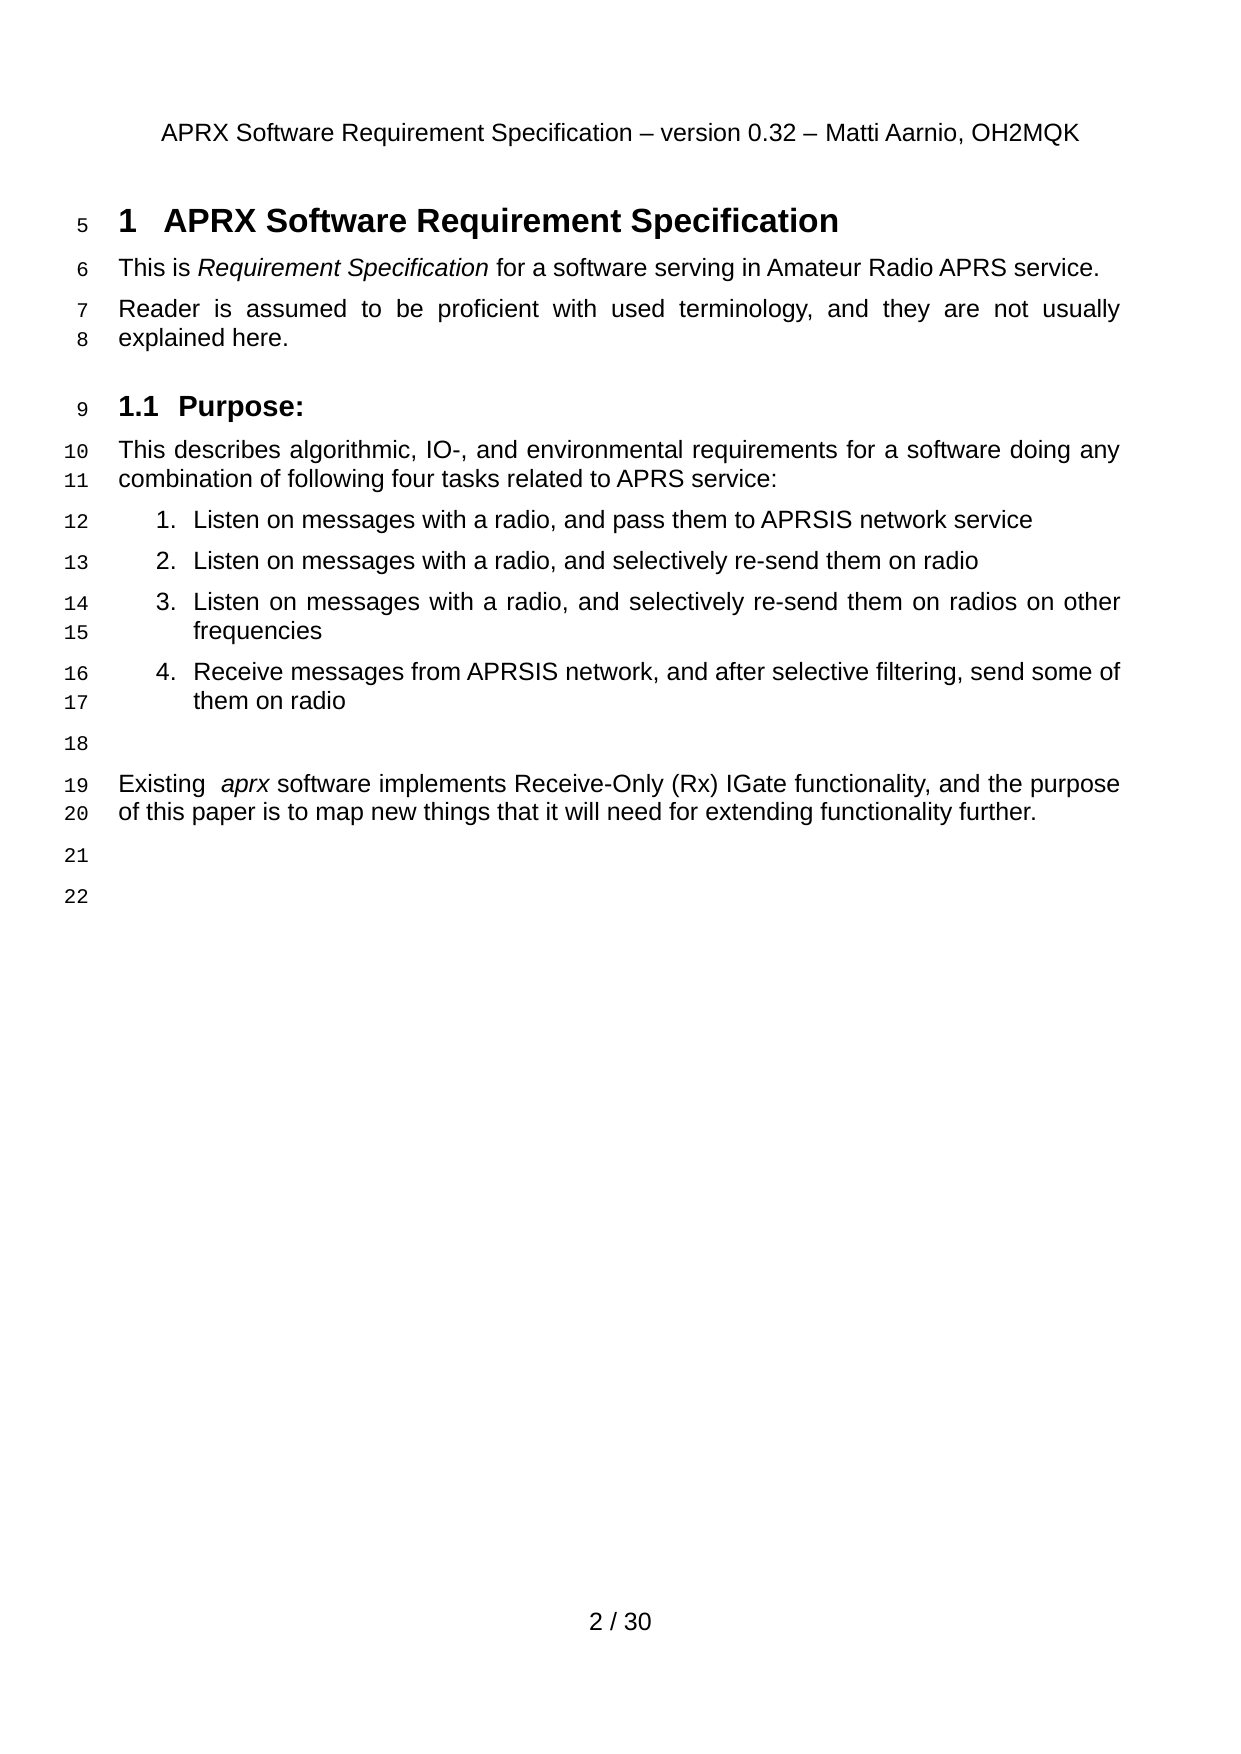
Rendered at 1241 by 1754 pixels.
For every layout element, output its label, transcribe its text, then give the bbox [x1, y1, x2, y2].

list Listen on messages with a radio, and selectively re-send them on radio [156, 546, 1122, 575]
subtitle APRX Software Requirement Specification [118, 201, 1122, 240]
list Receive messages from APRSIS network, and after selective filtering, send some of them on radio [156, 657, 1122, 715]
text This describes algorithmic, IO-, and environmental requirements for a software doing any combination of following four tasks related to APRS service: [118, 435, 1122, 492]
text Reader is assumed to be proficient with used terminology, and they are not usually explained here. [118, 294, 1122, 351]
text Existing aprx software implements Receive-Only (Rx) IGate functionality, and the purpose of this paper is to map new things that it will need for extending functionality further. [118, 768, 1122, 826]
subtitle Purpose: [118, 389, 1122, 422]
text This is Requirement Specification for a software serving in Amateur Radio APRS service. [118, 252, 1122, 281]
list Listen on messages with a radio, and pass them to APRSIS network service [156, 505, 1122, 533]
list Listen on messages with a radio, and selectively re-send them on radios on other frequencies [156, 587, 1122, 645]
